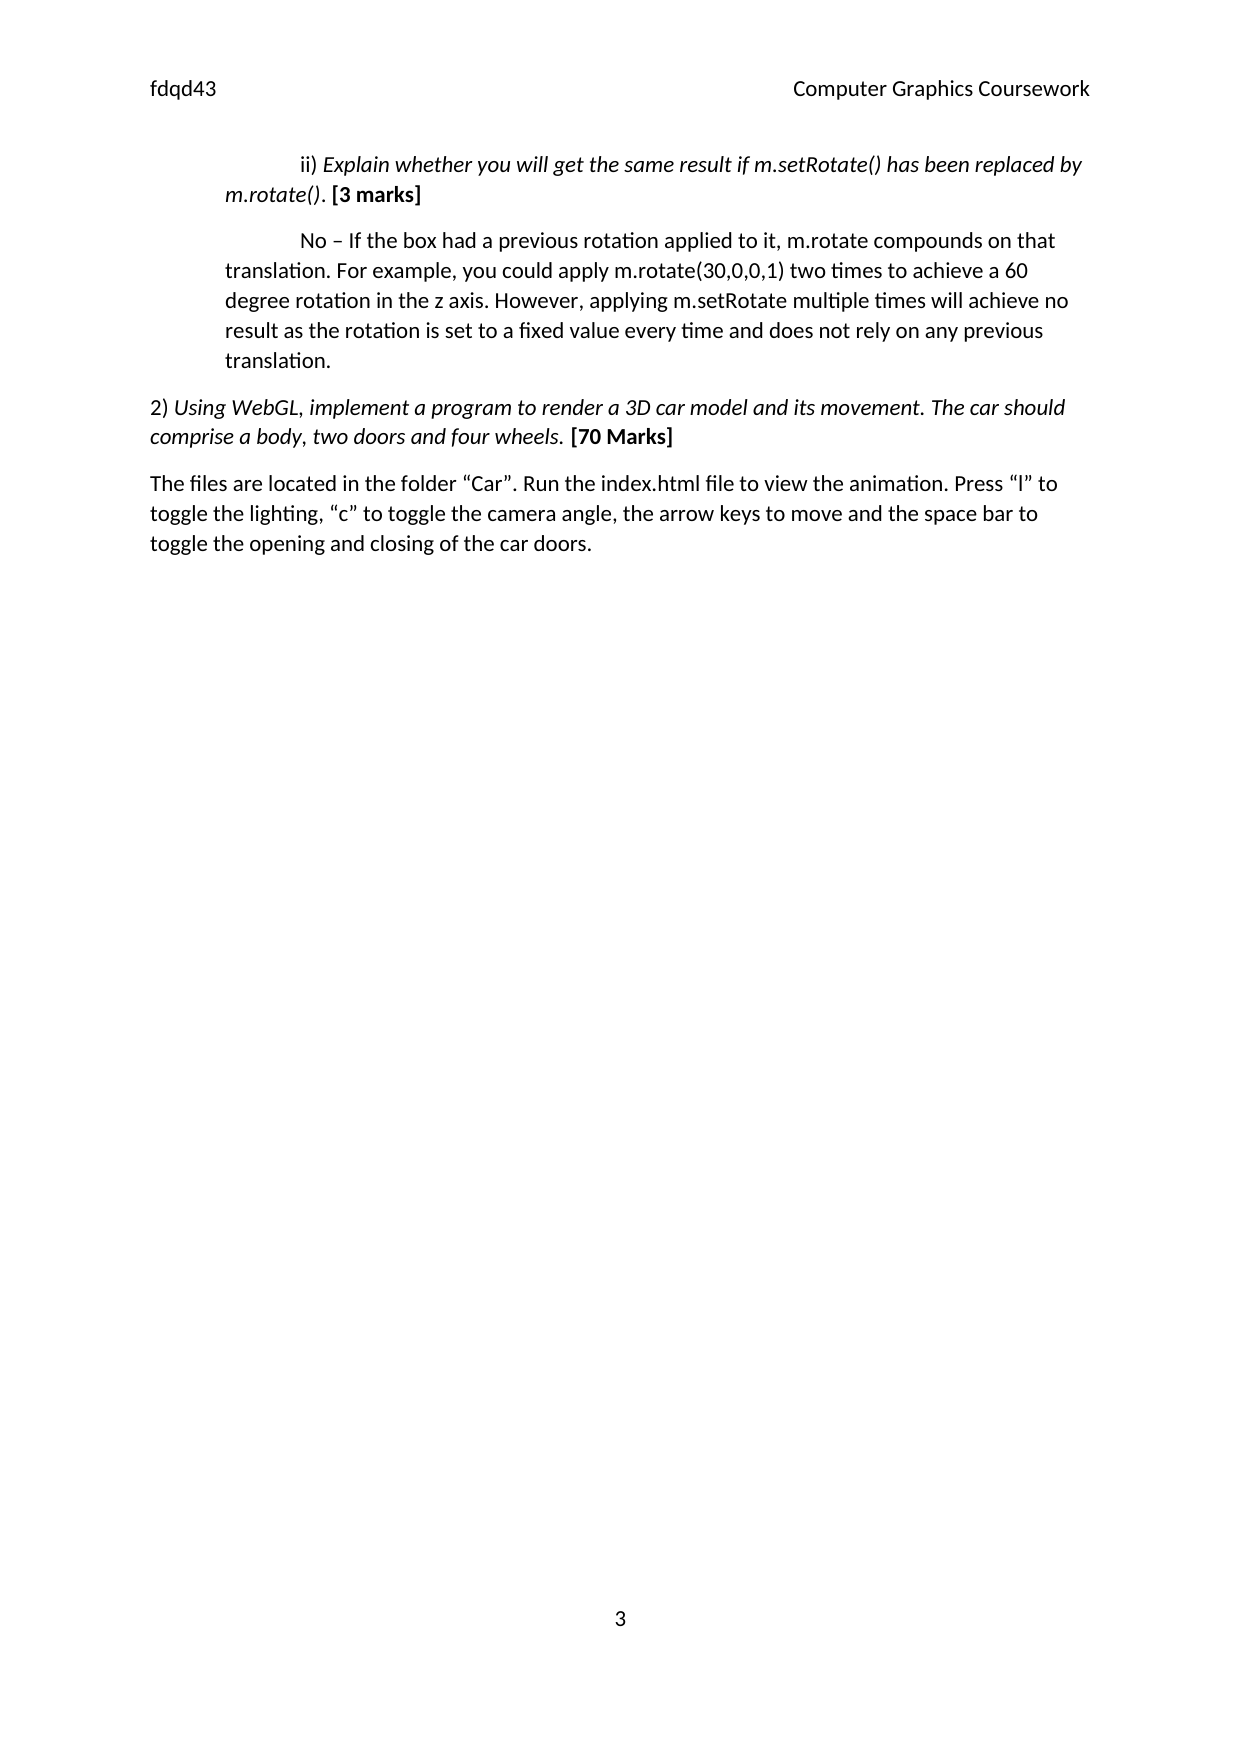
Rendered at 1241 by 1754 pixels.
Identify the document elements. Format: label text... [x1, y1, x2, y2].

text The files are located in the folder “Car”. Run the index.html file to view the animation. Press “l” to toggle the lighting, “c” to toggle the camera angle, the arrow keys to move and the space bar to toggle the opening and closing of the car doors. [150, 469, 1090, 557]
text ii) Explain whether you will get the same result if m.setRotate() has been replaced by m.rotate(). [3 marks] [225, 150, 1090, 208]
text 2) Using WebGL, implement a program to render a 3D car model and its movement. The car should comprise a body, two doors and four wheels. [70 Marks] [150, 393, 1090, 451]
text No – If the box had a previous rotation applied to it, m.rotate compounds on that translation. For example, you could apply m.rotate(30,0,0,1) two times to achieve a 60 degree rotation in the z axis. However, applying m.setRotate multiple times will achieve no result as the rotation is set to a fixed value every time and does not rely on any previous translation. [225, 226, 1090, 374]
